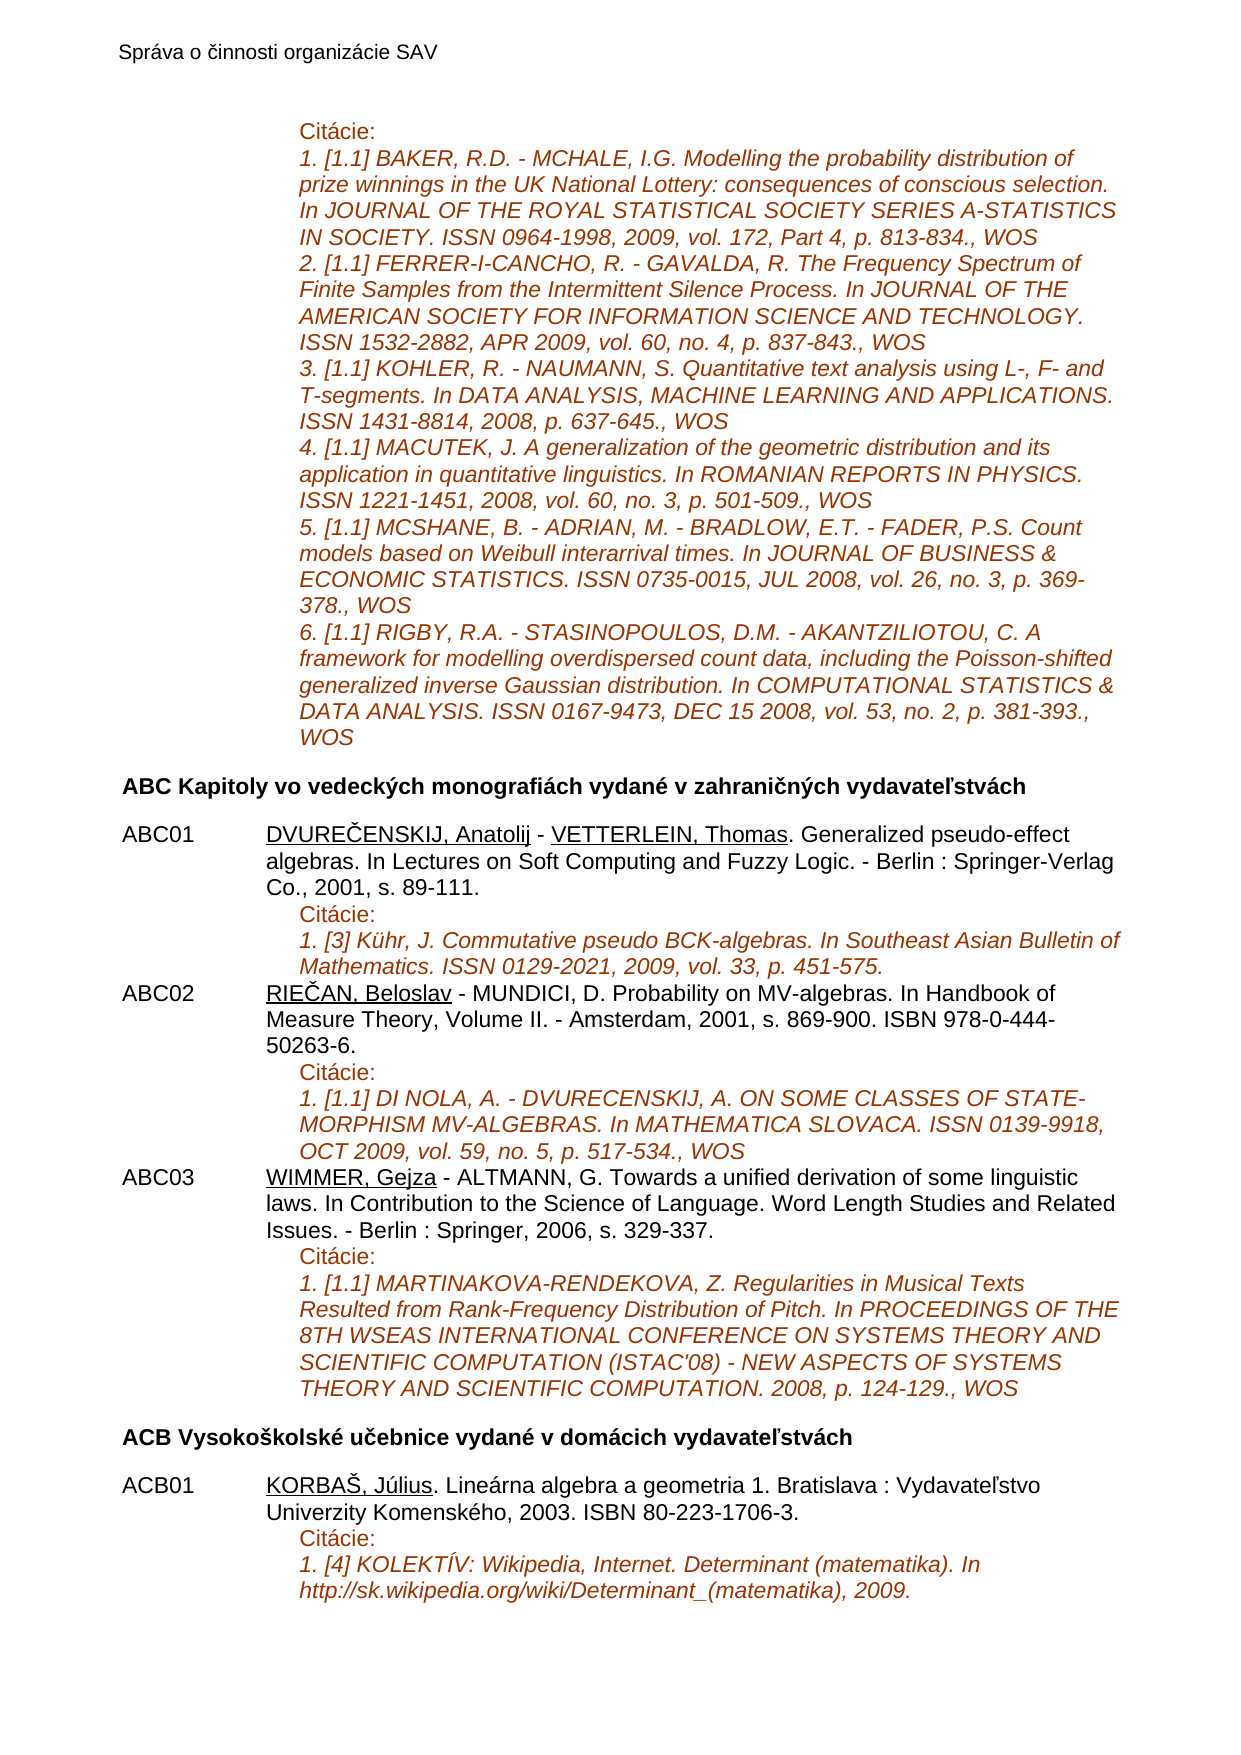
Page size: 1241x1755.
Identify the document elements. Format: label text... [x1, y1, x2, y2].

table_cell 2. [1.1] FERRER-I-CANCHO, R. - GAVALDA, R. The Frequency Spectrum of Finite Samples from the Intermittent Silence Process. In JOURNAL OF THE AMERICAN SOCIETY FOR INFORMATION SCIENCE AND TECHNOLOGY. ISSN 1532-2882, APR 2009, vol. 60, no. 4, p. 837-843., WOS [122, 250, 1122, 355]
table_cell RIEČAN, Beloslav - MUNDICI, D. Probability on MV-algebras. In Handbook of Measure Theory, Volume II. - Amsterdam, 2001, s. 869-900. ISBN 978-0-444-50263-6. [266, 980, 1122, 1059]
table_cell WIMMER, Gejza - ALTMANN, G. Towards a unified derivation of some linguistic laws. In Contribution to the Science of Language. Word Length Studies and Related Issues. - Berlin : Springer, 2006, s. 329-337. [266, 1164, 1122, 1243]
table_cell 1. [4] KOLEKTÍV: Wikipedia, Internet. Determinant (matematika). In http://sk.wikipedia.org/wiki/Determinant_(matematika), 2009. [122, 1551, 1122, 1604]
table_cell ABC Kapitoly vo vedeckých monografiách vydané v zahraničných vydavateľstvách [122, 751, 1122, 821]
table_cell KORBAŠ, Július. Lineárna algebra a geometria 1. Bratislava : Vydavateľstvo Univerzity Komenského, 2003. ISBN 80-223-1706-3. [266, 1472, 1122, 1525]
table_cell ABC01 [122, 821, 266, 901]
table_cell ABC02 [122, 980, 266, 1059]
table_cell 4. [1.1] MACUTEK, J. A generalization of the geometric distribution and its application in quantitative linguistics. In ROMANIAN REPORTS IN PHYSICS. ISSN 1221-1451, 2008, vol. 60, no. 3, p. 501-509., WOS [122, 434, 1122, 513]
table_cell 1. [1.1] DI NOLA, A. - DVURECENSKIJ, A. ON SOME CLASSES OF STATE-MORPHISM MV-ALGEBRAS. In MATHEMATICA SLOVACA. ISSN 0139-9918, OCT 2009, vol. 59, no. 5, p. 517-534., WOS [122, 1085, 1122, 1164]
table_cell 1. [1.1] MARTINAKOVA-RENDEKOVA, Z. Regularities in Musical Texts Resulted from Rank-Frequency Distribution of Pitch. In PROCEEDINGS OF THE 8TH WSEAS INTERNATIONAL CONFERENCE ON SYSTEMS THEORY AND SCIENTIFIC COMPUTATION (ISTAC'08) - NEW ASPECTS OF SYSTEMS THEORY AND SCIENTIFIC COMPUTATION. 2008, p. 124-129., WOS [122, 1270, 1122, 1401]
table_cell Citácie: [122, 1243, 1122, 1269]
table_cell 5. [1.1] MCSHANE, B. - ADRIAN, M. - BRADLOW, E.T. - FADER, P.S. Count models based on Weibull interarrival times. In JOURNAL OF BUSINESS & ECONOMIC STATISTICS. ISSN 0735-0015, JUL 2008, vol. 26, no. 3, p. 369-378., WOS [122, 514, 1122, 619]
table_cell ABC03 [122, 1164, 266, 1243]
table_cell Citácie: [122, 1059, 1122, 1085]
table_cell 6. [1.1] RIGBY, R.A. - STASINOPOULOS, D.M. - AKANTZILIOTOU, C. A framework for modelling overdispersed count data, including the Poisson-shifted generalized inverse Gaussian distribution. In COMPUTATIONAL STATISTICS & DATA ANALYSIS. ISSN 0167-9473, DEC 15 2008, vol. 53, no. 2, p. 381-393., WOS [122, 619, 1122, 751]
table_cell Citácie: [122, 901, 1122, 927]
table_cell Citácie: [122, 1525, 1122, 1551]
table_cell 1. [1.1] BAKER, R.D. - MCHALE, I.G. Modelling the probability distribution of prize winnings in the UK National Lottery: consequences of conscious selection. In JOURNAL OF THE ROYAL STATISTICAL SOCIETY SERIES A-STATISTICS IN SOCIETY. ISSN 0964-1998, 2009, vol. 172, Part 4, p. 813-834., WOS [122, 145, 1122, 250]
table_cell Citácie: [122, 118, 1122, 144]
table_cell ACB01 [122, 1472, 266, 1525]
table_cell DVUREČENSKIJ, Anatolij - VETTERLEIN, Thomas. Generalized pseudo-effect algebras. In Lectures on Soft Computing and Fuzzy Logic. - Berlin : Springer-Verlag Co., 2001, s. 89-111. [266, 821, 1122, 901]
table_cell 1. [3] Kühr, J. Commutative pseudo BCK-algebras. In Southeast Asian Bulletin of Mathematics. ISSN 0129-2021, 2009, vol. 33, p. 451-575. [122, 927, 1122, 979]
table_cell 3. [1.1] KOHLER, R. - NAUMANN, S. Quantitative text analysis using L-, F- and T-segments. In DATA ANALYSIS, MACHINE LEARNING AND APPLICATIONS. ISSN 1431-8814, 2008, p. 637-645., WOS [122, 355, 1122, 434]
table_cell ACB Vysokoškolské učebnice vydané v domácich vydavateľstvách [122, 1401, 1122, 1472]
